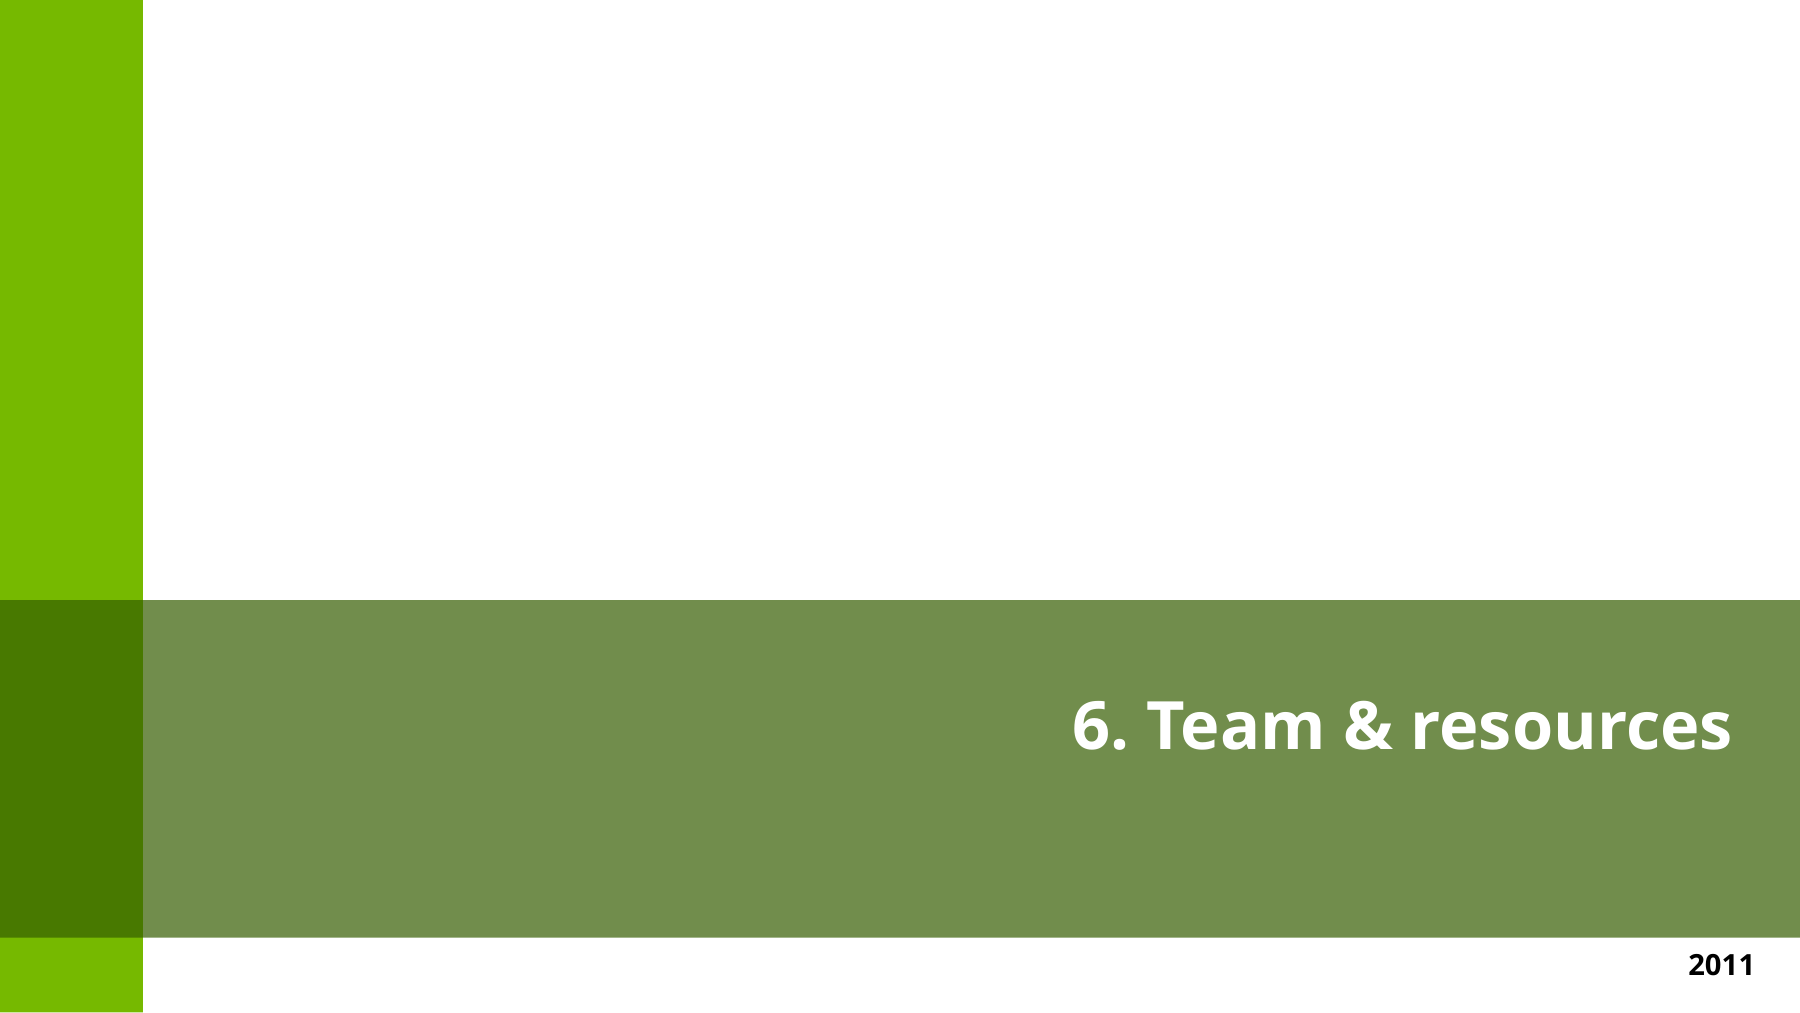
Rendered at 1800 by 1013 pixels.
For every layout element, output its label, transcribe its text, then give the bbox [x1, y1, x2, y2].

text_box 6. Team & resources [0, 600, 1800, 938]
